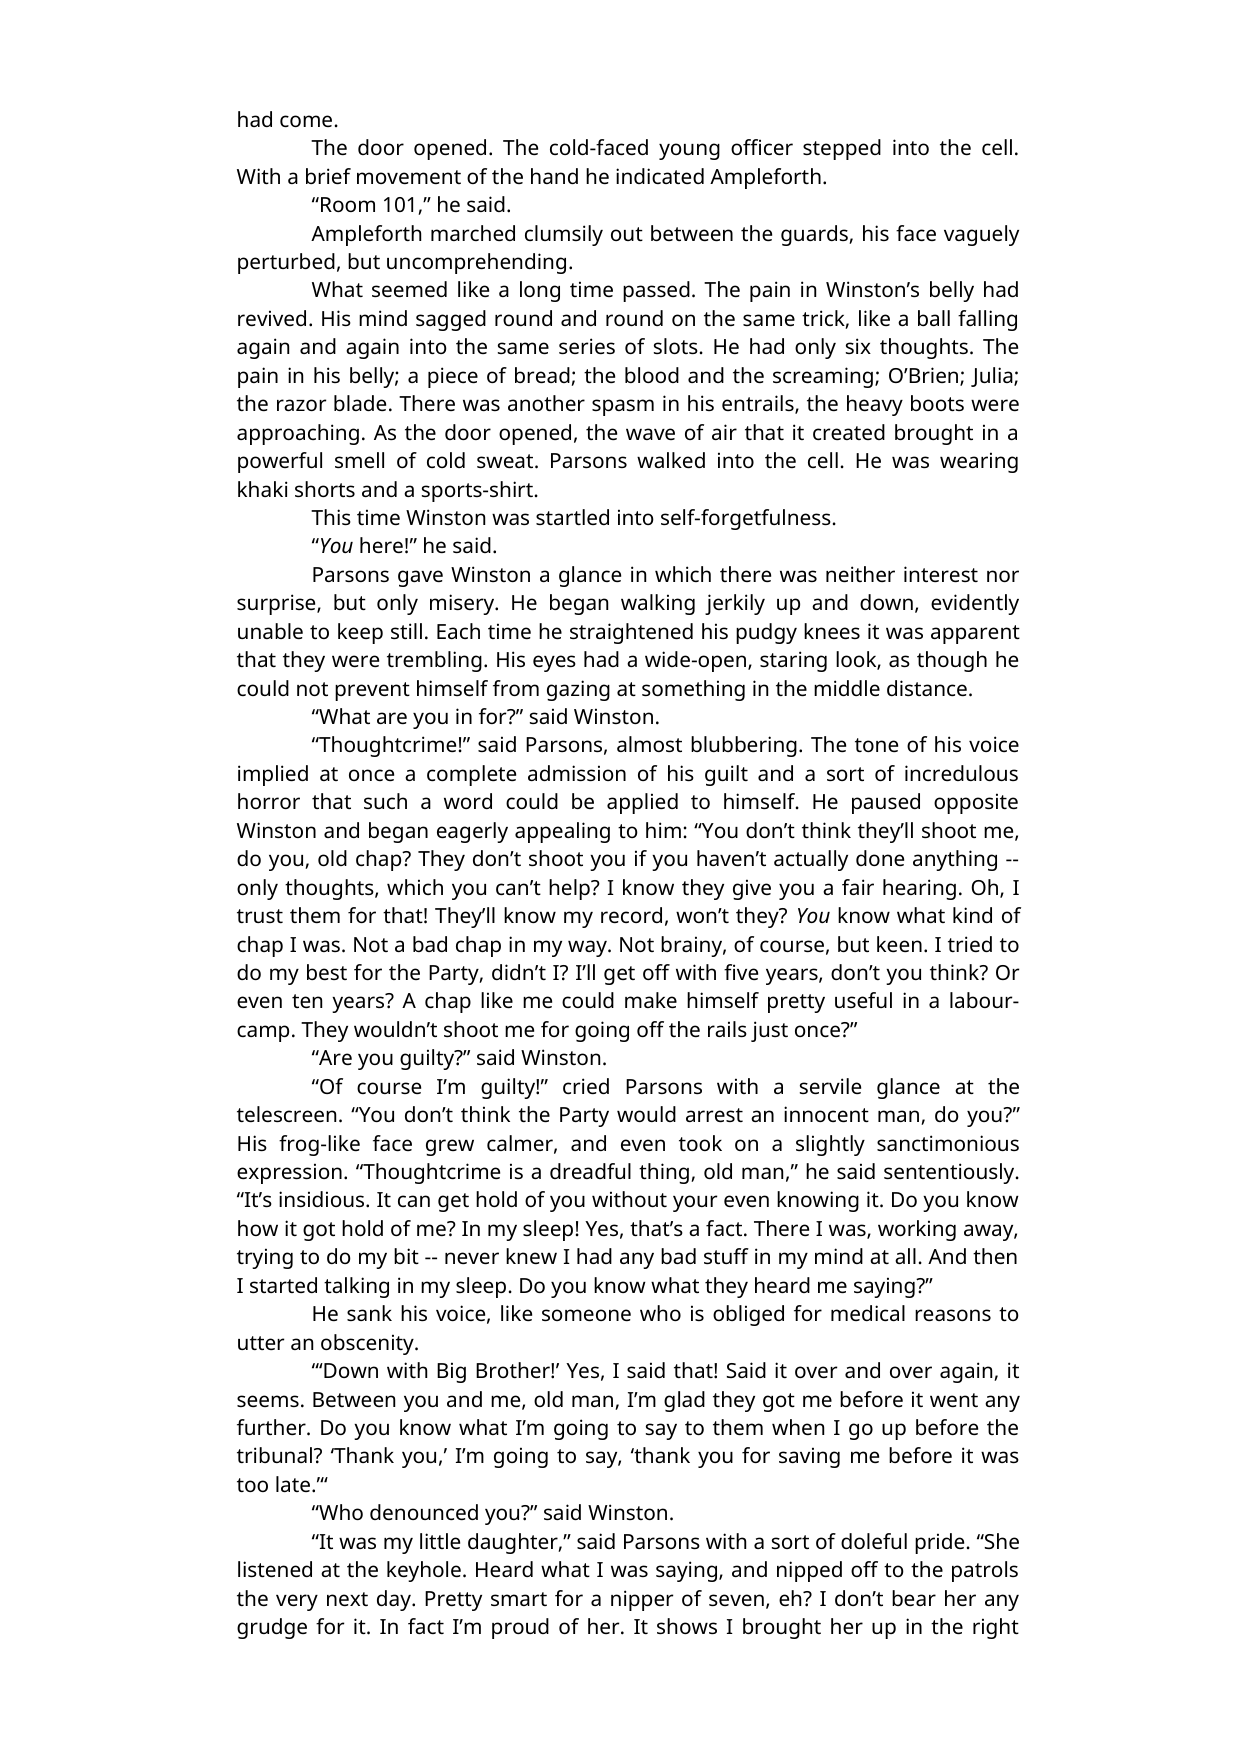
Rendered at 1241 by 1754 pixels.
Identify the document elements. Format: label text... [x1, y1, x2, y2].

text Parsons gave Winston a glance in which there was neither interest nor surprise, but only misery. He began walking jerkily up and down, evidently unable to keep still. Each time he straightened his pudgy knees it was apparent that they were trembling. His eyes had a wide-open, staring look, as though he could not prevent himself from gazing at something in the middle distance. [236, 560, 1021, 702]
text Ampleforth marched clumsily out between the guards, his face vaguely perturbed, but uncomprehending. [236, 219, 1021, 276]
text “Are you guilty?” said Winston. [236, 1043, 1021, 1072]
text “It was my little daughter,” said Parsons with a sort of doleful pride. “She listened at the keyhole. Heard what I was saying, and nipped off to the patrols the very next day. Pretty smart for a nipper of seven, eh? I don’t bear her any grudge for it. In fact I’m proud of her. It shows I brought her up in the right [236, 1527, 1021, 1641]
text This time Winston was startled into self-forgetfulness. [236, 503, 1021, 532]
text “‘Down with Big Brother!’ Yes, I said that! Said it over and over again, it seems. Between you and me, old man, I’m glad they got me before it went any further. Do you know what I’m going to say to them when I go up before the tribunal? ‘Thank you,’ I’m going to say, ‘thank you for saving me before it was too late.’“ [236, 1356, 1021, 1498]
text “Room 101,” he said. [236, 190, 1021, 219]
text What seemed like a long time passed. The pain in Winston’s belly had revived. His mind sagged round and round on the same trick, like a ball falling again and again into the same series of slots. He had only six thoughts. The pain in his belly; a piece of bread; the blood and the screaming; O’Brien; Julia; the razor blade. There was another spasm in his entrails, the heavy boots were approaching. As the door opened, the wave of air that it created brought in a powerful smell of cold sweat. Parsons walked into the cell. He was wearing khaki shorts and a sports-shirt. [236, 276, 1021, 503]
text The door opened. The cold-faced young officer stepped into the cell. With a brief movement of the hand he indicated Ampleforth. [236, 133, 1021, 190]
text had come. [236, 105, 1021, 133]
text He sank his voice, like someone who is obliged for medical reasons to utter an obscenity. [236, 1299, 1021, 1356]
text “Thoughtcrime!” said Parsons, almost blubbering. The tone of his voice implied at once a complete admission of his guilt and a sort of incredulous horror that such a word could be applied to himself. He paused opposite Winston and began eagerly appealing to him: “You don’t think they’ll shoot me, do you, old chap? They don’t shoot you if you haven’t actually done anything -- only thoughts, which you can’t help? I know they give you a fair hearing. Oh, I trust them for that! They’ll know my record, won’t they? You know what kind of chap I was. Not a bad chap in my way. Not brainy, of course, but keen. I tried to do my best for the Party, didn’t I? I’ll get off with five years, don’t you think? Or even ten years? A chap like me could make himself pretty useful in a labour-camp. They wouldn’t shoot me for going off the rails just once?” [236, 731, 1021, 1043]
text “Of course I’m guilty!” cried Parsons with a servile glance at the telescreen. “You don’t think the Party would arrest an innocent man, do you?” His frog-like face grew calmer, and even took on a slightly sanctimonious expression. “Thoughtcrime is a dreadful thing, old man,” he said sententiously. “It’s insidious. It can get hold of you without your even knowing it. Do you know how it got hold of me? In my sleep! Yes, that’s a fact. There I was, working away, trying to do my bit -- never knew I had any bad stuff in my mind at all. And then I started talking in my sleep. Do you know what they heard me saying?” [236, 1072, 1021, 1299]
text “What are you in for?” said Winston. [236, 702, 1021, 731]
text “Who denounced you?” said Winston. [236, 1498, 1021, 1527]
text “You here!” he said. [236, 532, 1021, 560]
